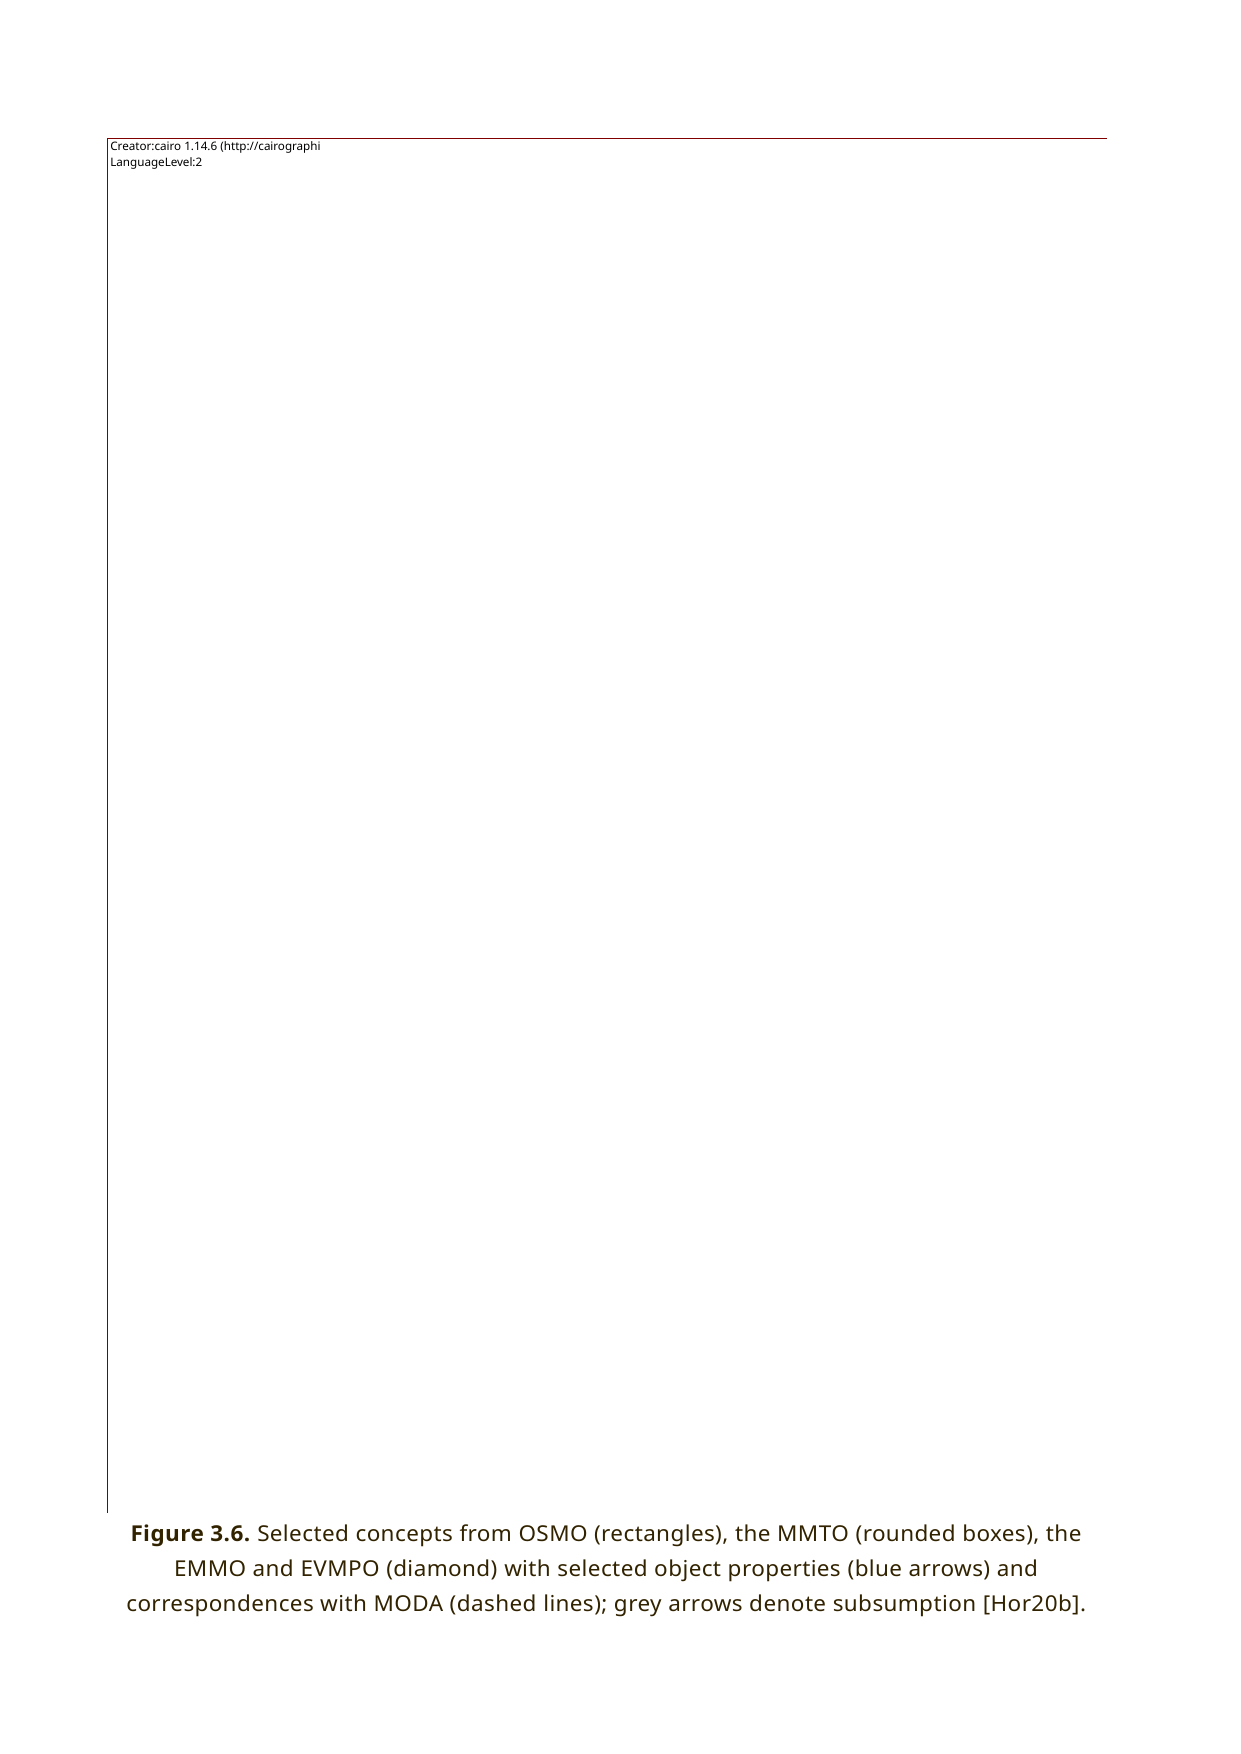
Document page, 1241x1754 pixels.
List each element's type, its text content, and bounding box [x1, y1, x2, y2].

text Figure 3.6. Selected concepts from OSMO (rectangles), the MMTO (rounded boxes), the EMMO and EVMPO (diamond) with selected object properties (blue arrows) and correspondences with MODA (dashed lines); grey arrows denote subsumption [Hor20b]. [99, 1518, 1114, 1617]
